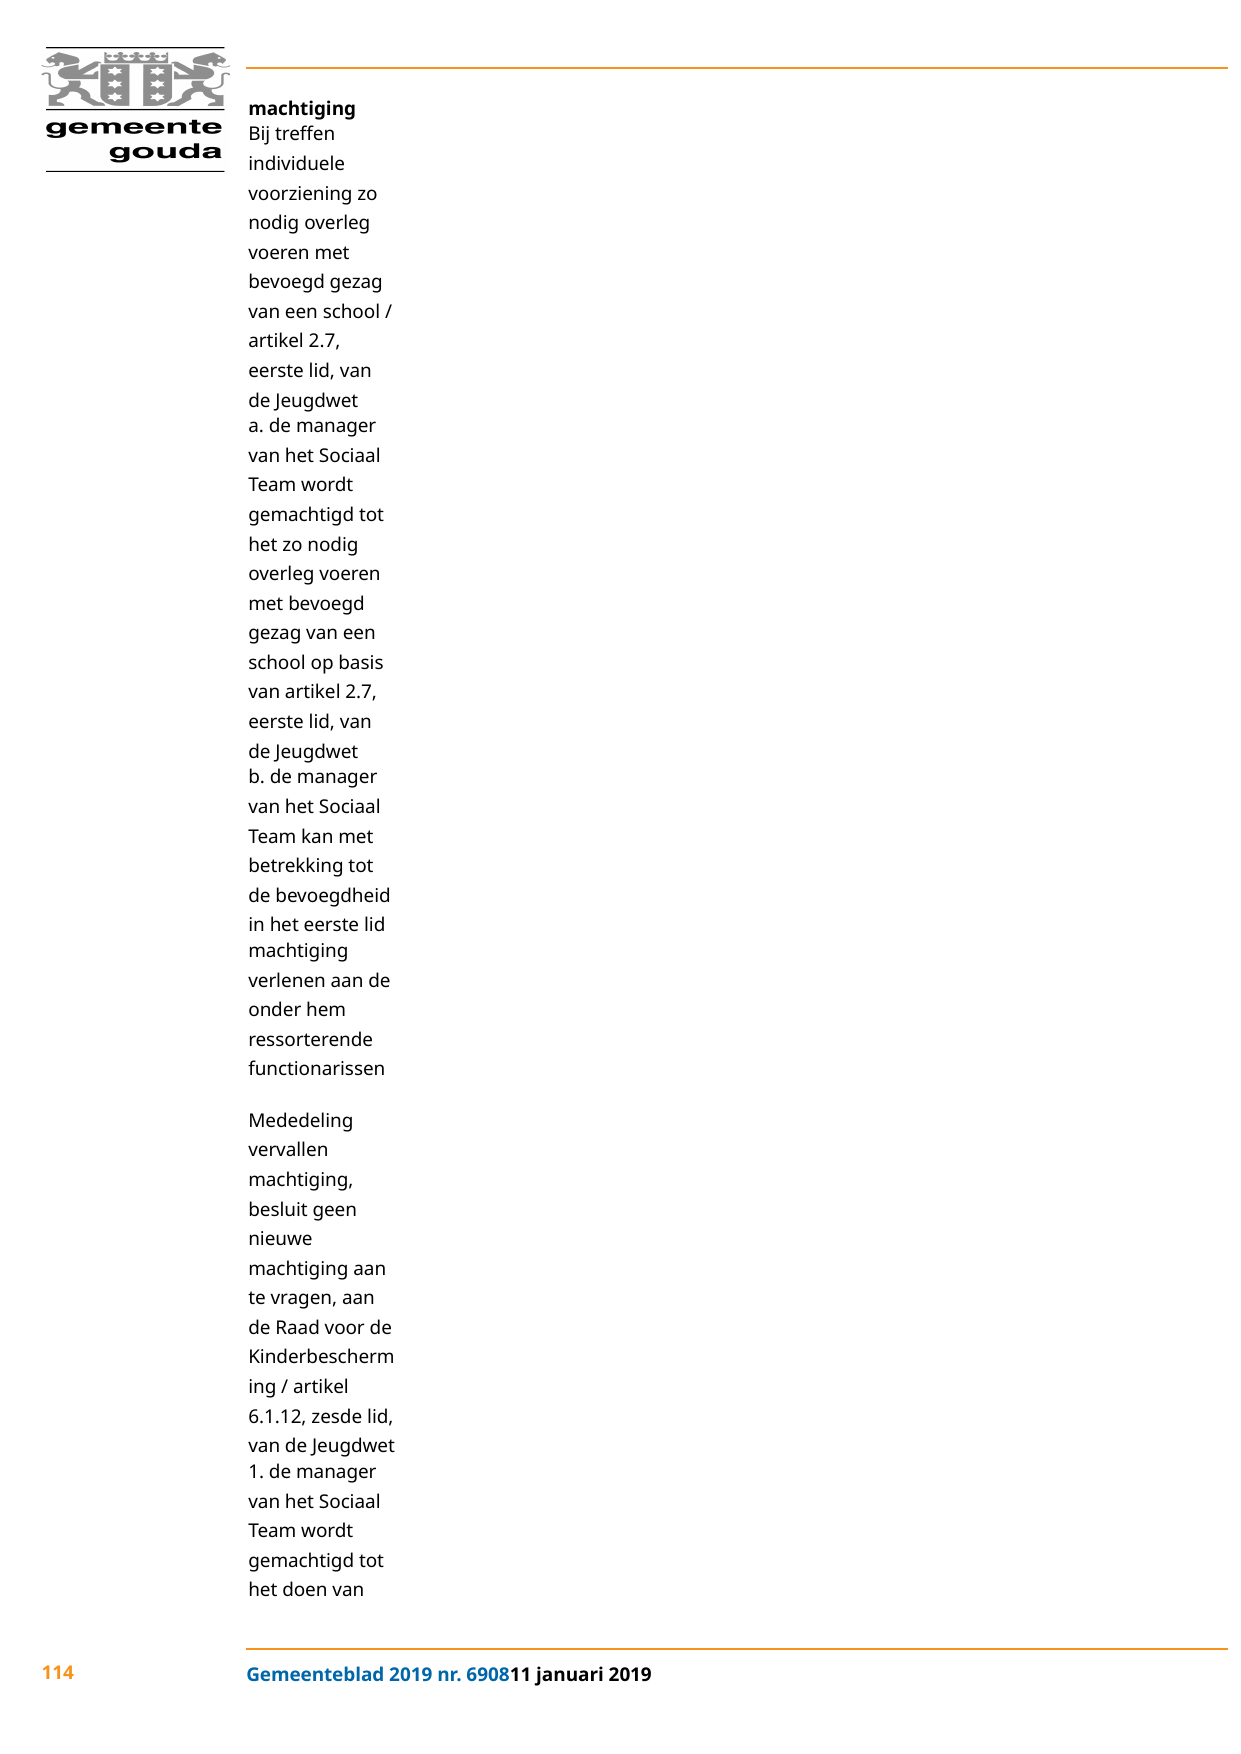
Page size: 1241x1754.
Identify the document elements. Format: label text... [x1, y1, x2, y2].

table_cell [248, 1081, 398, 1107]
table_cell machtiging [248, 95, 398, 121]
picture [41, 47, 231, 172]
table_cell Bij treffen individuele voorziening zo nodig overleg voeren met bevoegd gezag van een school / artikel 2.7, eerste lid, van de Jeugdwet [248, 121, 398, 412]
table_cell b. de manager van het Sociaal Team kan met betrekking tot de bevoegdheid in het eerste lid [248, 764, 398, 937]
table_cell machtiging verlenen aan de onder hem ressorterende functionarissen [248, 937, 398, 1081]
table_cell a. de manager van het Sociaal Team wordt gemachtigd tot het zo nodig overleg voeren met bevoegd gezag van een school op basis van artikel 2.7, eerste lid, van de Jeugdwet [248, 413, 398, 764]
table_cell Mededeling vervallen machtiging, besluit geen nieuwe machtiging aan te vragen, aan de Raad voor de Kinderbescherming / artikel 6.1.12, zesde lid, van de Jeugdwet [248, 1107, 398, 1458]
table_cell 1. de manager van het Sociaal Team wordt gemachtigd tot het doen van [248, 1458, 398, 1602]
